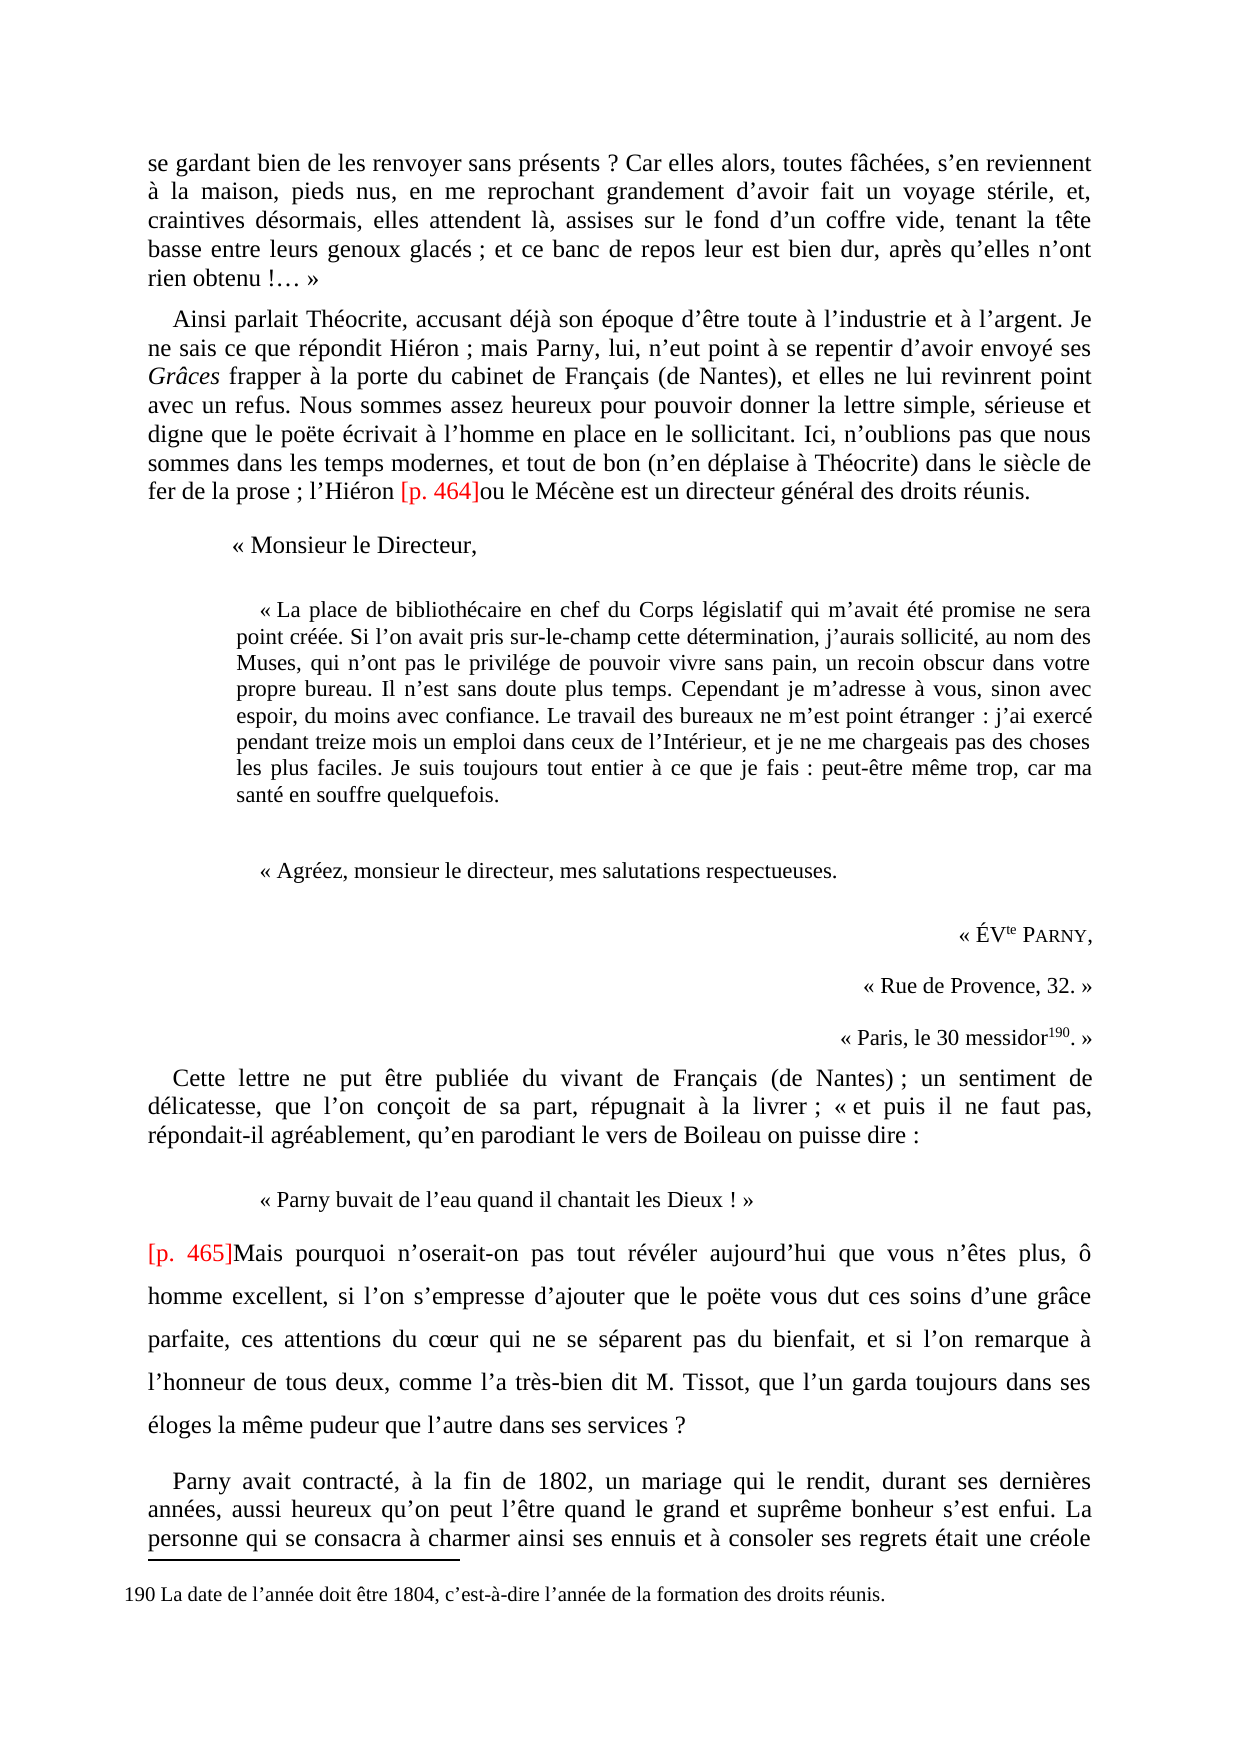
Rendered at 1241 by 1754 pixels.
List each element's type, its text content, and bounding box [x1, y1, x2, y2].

text « Paris, le 30 messidor. » [148, 1024, 1093, 1050]
text [p. 465]Mais pourquoi n’oserait-on pas tout révéler aujourd’hui que vous n’êtes plus, ô homme excellent, si l’on s’empresse d’ajouter que le poëte vous dut ces soins d’une grâce parfaite, ces attentions du cœur qui ne se séparent pas du bienfait, et si l’on remarque à l’honneur de tous deux, comme l’a très-bien dit M. Tissot, que l’un garda toujours dans ses éloges la même pudeur que l’autre dans ses services ? [148, 1238, 1093, 1439]
text La date de l’année doit être 1804, c’est-à-dire l’année de la formation des droits réunis. [124, 1581, 1093, 1606]
text « Parny buvait de l’eau quand il chantait les Dieux ! » [236, 1186, 1093, 1213]
text se gardant bien de les renvoyer sans présents ? Car elles alors, toutes fâchées, s’en reviennent à la maison, pieds nus, en me reprochant grandement d’avoir fait un voyage stérile, et, craintives désormais, elles attendent là, assises sur le fond d’un coffre vide, tenant la tête basse entre leurs genoux glacés ; et ce banc de repos leur est bien dur, après qu’elles n’ont rien obtenu !… » [148, 148, 1093, 291]
text « Monsieur le Directeur, [207, 530, 1093, 559]
text Ainsi parlait Théocrite, accusant déjà son époque d’être toute à l’industrie et à l’argent. Je ne sais ce que répondit Hiéron ; mais Parny, lui, n’eut point à se repentir d’avoir envoyé ses Grâces frapper à la porte du cabinet de Français (de Nantes), et elles ne lui revinrent point avec un refus. Nous sommes assez heureux pour pouvoir donner la lettre simple, sérieuse et digne que le poëte écrivait à l’homme en place en le sollicitant. Ici, n’oublions pas que nous sommes dans les temps modernes, et tout de bon (n’en déplaise à Théocrite) dans le siècle de fer de la prose ; l’Hiéron [p. 464]ou le Mécène est un directeur général des droits réunis. [148, 304, 1093, 505]
text Cette lettre ne put être publiée du vivant de Français (de Nantes) ; un sentiment de délicatesse, que l’on conçoit de sa part, répugnait à la livrer ; « et puis il ne faut pas, répondait-il agréablement, qu’en parodiant le vers de Boileau on puisse dire : [148, 1063, 1093, 1149]
text « Rue de Provence, 32. » [148, 972, 1093, 999]
text « Agréez, monsieur le directeur, mes salutations respectueuses. [236, 857, 1093, 883]
text Parny avait contracté, à la fin de 1802, un mariage qui le rendit, durant ses dernières années, aussi heureux qu’on peut l’être quand le grand et suprême bonheur s’est enfui. La personne qui se consacra à charmer ainsi ses ennuis et à consoler ses regrets était une créole [148, 1466, 1093, 1552]
text « ÉVte Parny, [148, 921, 1093, 947]
text « La place de bibliothécaire en chef du Corps législatif qui m’avait été promise ne sera point créée. Si l’on avait pris sur-le-champ cette détermination, j’aurais sollicité, au nom des Muses, qui n’ont pas le privilége de pouvoir vivre sans pain, un recoin obscur dans votre propre bureau. Il n’est sans doute plus temps. Cependant je m’adresse à vous, sinon avec espoir, du moins avec confiance. Le travail des bureaux ne m’est point étranger : j’ai exercé pendant treize mois un emploi dans ceux de l’Intérieur, et je ne me chargeais pas des choses les plus faciles. Je suis toujours tout entier à ce que je fais : peut-être même trop, car ma santé en souffre quelquefois. [236, 596, 1093, 807]
